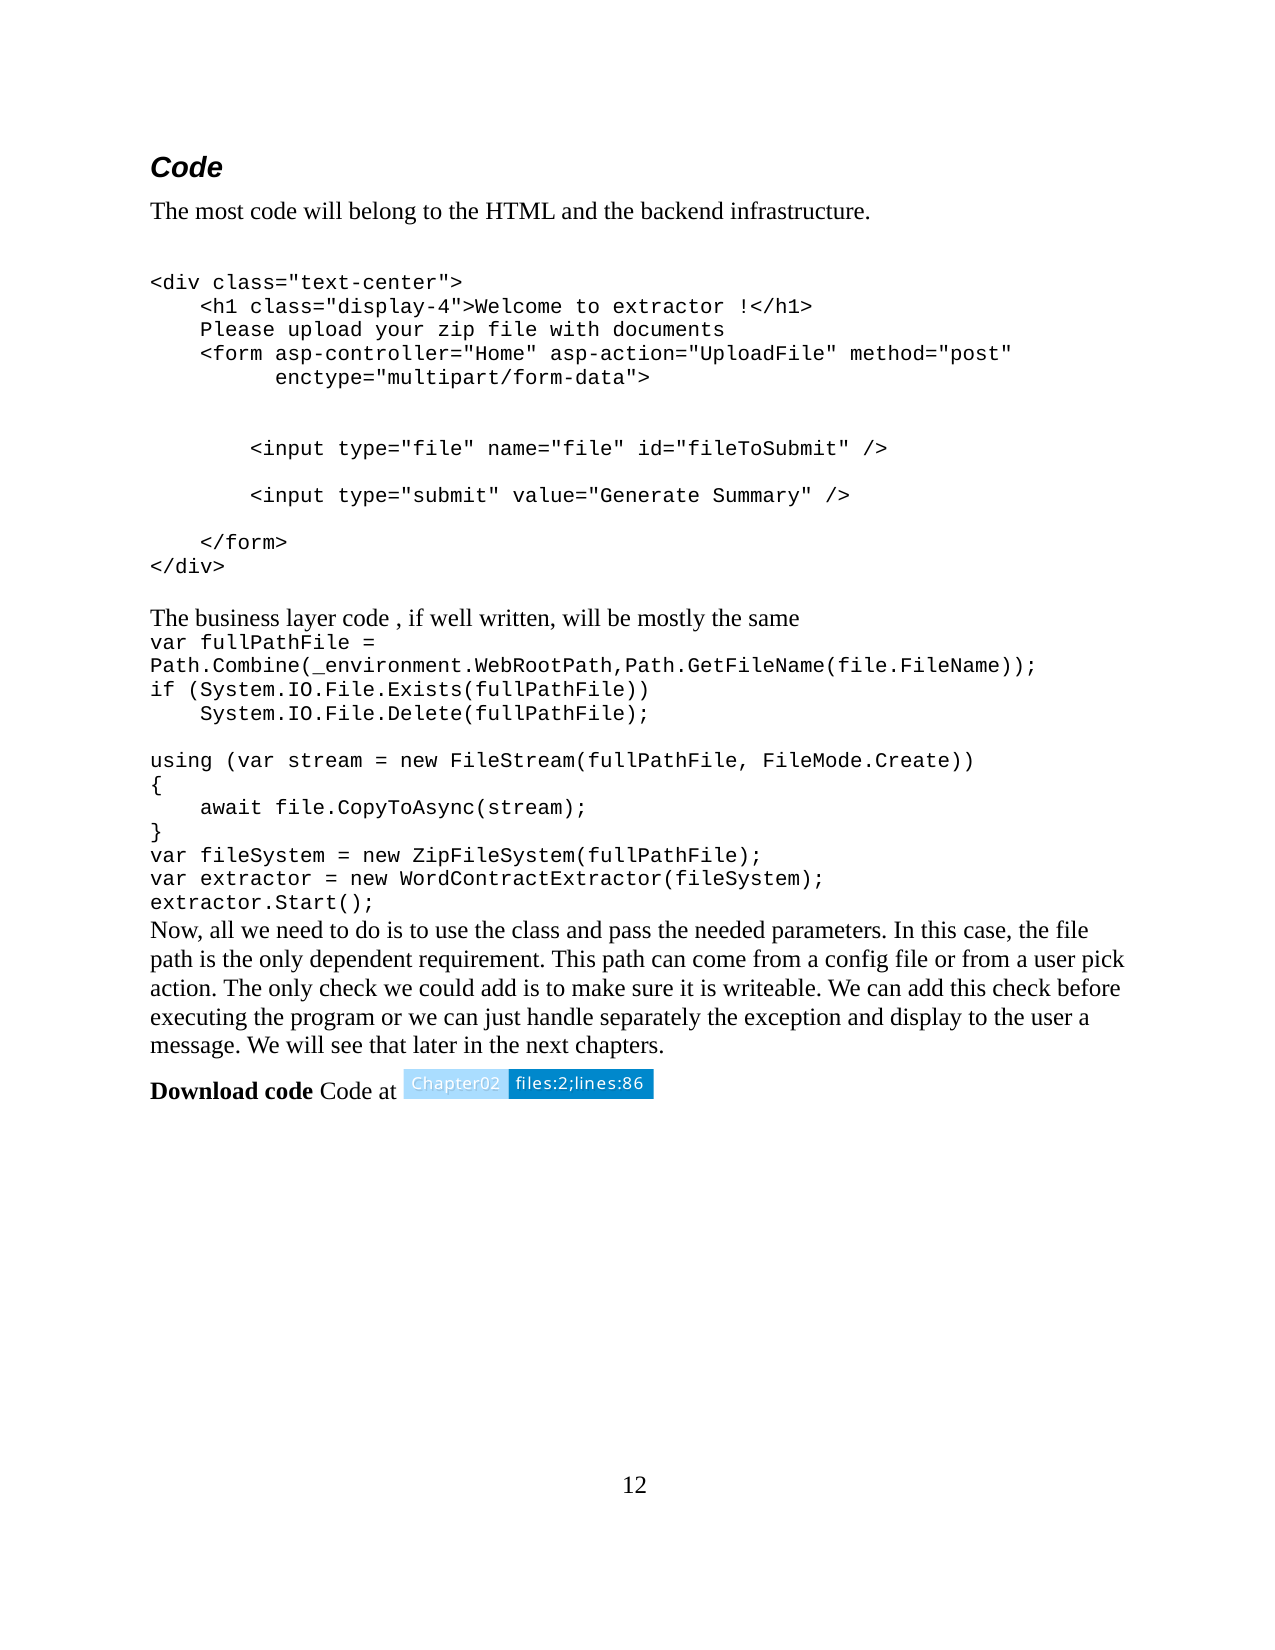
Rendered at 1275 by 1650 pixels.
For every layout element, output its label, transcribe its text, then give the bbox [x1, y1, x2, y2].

text <form asp-controller="Home" asp-action="UploadFile" method="post" [150, 343, 1125, 367]
text </form> [150, 532, 1125, 556]
text } [150, 821, 1125, 845]
text await file.CopyToAsync(stream); [150, 797, 1125, 821]
text { [150, 774, 1125, 797]
text <input type="file" name="file" id="fileToSubmit" /> [150, 438, 1125, 461]
text extractor.Start(); [150, 892, 1125, 916]
text var fileSystem = new ZipFileSystem(fullPathFile); [150, 845, 1125, 868]
text Please upload your zip file with documents [150, 319, 1125, 343]
text Download code Code at [150, 1068, 1125, 1105]
text <h1 class="display-4">Welcome to extractor !</h1> [150, 296, 1125, 319]
text var fullPathFile = Path.Combine(_environment.WebRootPath,Path.GetFileName(file.FileName)); [150, 632, 1125, 679]
text if (System.IO.File.Exists(fullPathFile)) [150, 679, 1125, 703]
text using (var stream = new FileStream(fullPathFile, FileMode.Create)) [150, 750, 1125, 774]
subtitle Code [150, 150, 1125, 183]
text <input type="submit" value="Generate Summary" /> [150, 485, 1125, 508]
text var extractor = new WordContractExtractor(fileSystem); [150, 868, 1125, 892]
text System.IO.File.Delete(fullPathFile); [150, 703, 1125, 726]
text The business layer code , if well written, will be mostly the same [150, 603, 1125, 632]
text enctype="multipart/form-data"> [150, 367, 1125, 390]
text Now, all we need to do is to use the class and pass the needed parameters. In this case, the file path is the only dependent requirement. This path can come from a config file or from a user pick action. The only check we could add is to make sure it is writeable. We can add this check before executing the program or we can just handle separately the exception and display to the user a message. We will see that later in the next chapters. [150, 916, 1125, 1059]
text The most code will belong to the HTML and the backend infrastructure. [150, 196, 1125, 225]
text </div> [150, 556, 1125, 579]
text <div class="text-center"> [150, 272, 1125, 296]
